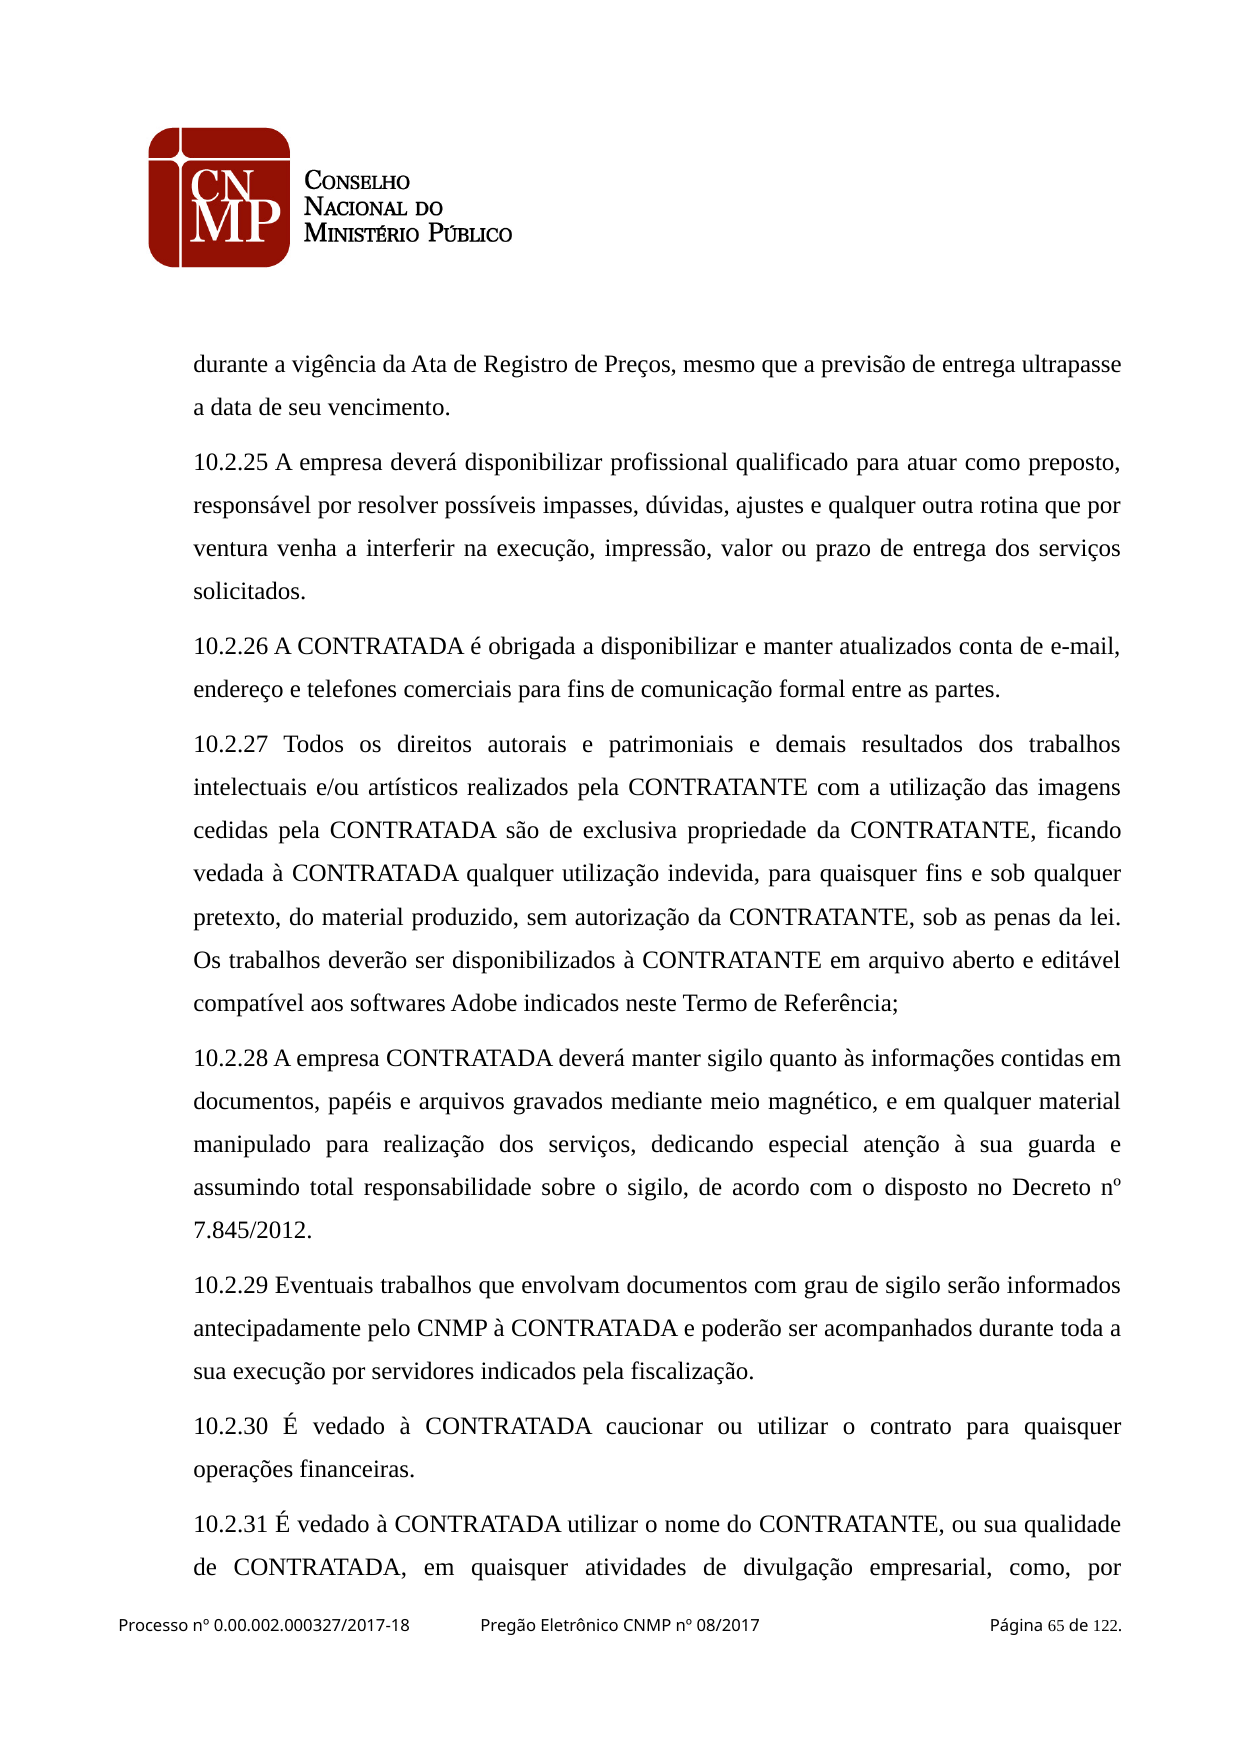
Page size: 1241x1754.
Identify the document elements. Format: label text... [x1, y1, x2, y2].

picture [124, 105, 528, 289]
list 10.2.30 É vedado à CONTRATADA caucionar ou utilizar o contrato para quaisquer operações financeiras. [156, 1411, 1122, 1483]
list 10.2.29 Eventuais trabalhos que envolvam documentos com grau de sigilo serão informados antecipadamente pelo CNMP à CONTRATADA e poderão ser acompanhados durante toda a sua execução por servidores indicados pela fiscalização. [156, 1270, 1122, 1385]
list 10.2.28 A empresa CONTRATADA deverá manter sigilo quanto às informações contidas em documentos, papéis e arquivos gravados mediante meio magnético, e em qualquer material manipulado para realização dos serviços, dedicando especial atenção à sua guarda e assumindo total responsabilidade sobre o sigilo, de acordo com o disposto no Decreto nº 7.845/2012. [156, 1043, 1122, 1244]
list 10.2.27 Todos os direitos autorais e patrimoniais e demais resultados dos trabalhos intelectuais e/ou artísticos realizados pela CONTRATANTE com a utilização das imagens cedidas pela CONTRATADA são de exclusiva propriedade da CONTRATANTE, ficando vedada à CONTRATADA qualquer utilização indevida, para quaisquer fins e sob qualquer pretexto, do material produzido, sem autorização da CONTRATANTE, sob as penas da lei. Os trabalhos deverão ser disponibilizados à CONTRATANTE em arquivo aberto e editável compatível aos softwares Adobe indicados neste Termo de Referência; [156, 729, 1122, 1017]
list 10.2.31 É vedado à CONTRATADA utilizar o nome do CONTRATANTE, ou sua qualidade de CONTRATADA, em quaisquer atividades de divulgação empresarial, como, por [156, 1509, 1122, 1581]
list durante a vigência da Ata de Registro de Preços, mesmo que a previsão de entrega ultrapasse a data de seu vencimento. [156, 349, 1122, 421]
list 10.2.26 A CONTRATADA é obrigada a disponibilizar e manter atualizados conta de e-mail, endereço e telefones comerciais para fins de comunicação formal entre as partes. [156, 631, 1122, 703]
list 10.2.25 A empresa deverá disponibilizar profissional qualificado para atuar como preposto, responsável por resolver possíveis impasses, dúvidas, ajustes e qualquer outra rotina que por ventura venha a interferir na execução, impressão, valor ou prazo de entrega dos serviços solicitados. [156, 447, 1122, 605]
